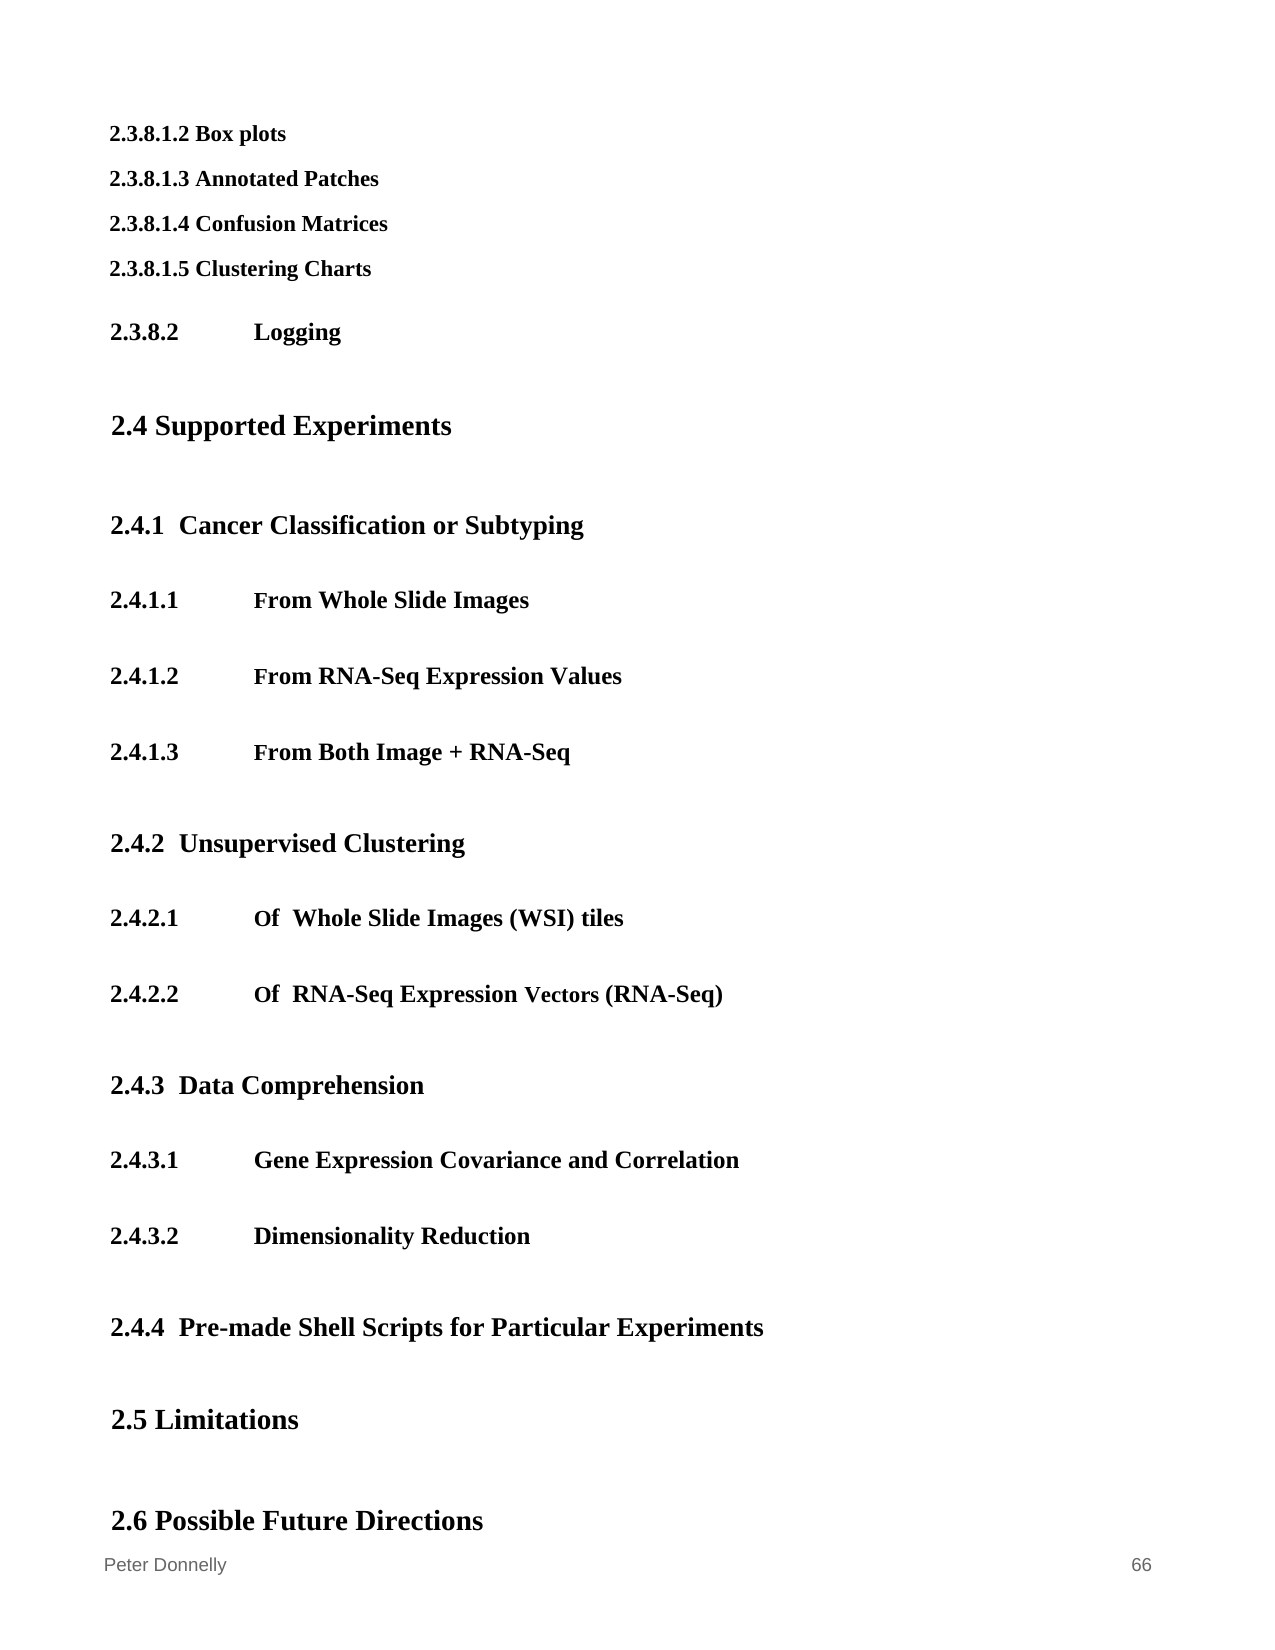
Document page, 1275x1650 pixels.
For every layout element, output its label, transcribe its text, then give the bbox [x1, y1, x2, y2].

subtitle From Whole Slide Images [103, 585, 1181, 613]
subtitle Unsupervised Clustering [103, 827, 1181, 858]
subtitle Box plots [103, 120, 1181, 146]
subtitle Confusion Matrices [103, 210, 1181, 236]
subtitle Dimensionality Reduction [103, 1221, 1181, 1249]
subtitle Data Comprehension [103, 1069, 1181, 1101]
subtitle Clustering Charts [103, 255, 1181, 281]
subtitle Annotated Patches [103, 165, 1181, 191]
subtitle From Both Image + RNA-Seq [103, 737, 1181, 765]
subtitle Cancer Classification or Subtyping [103, 509, 1181, 541]
subtitle Possible Future Directions [103, 1503, 1181, 1537]
subtitle Pre-made Shell Scripts for Particular Experiments [103, 1312, 1181, 1343]
subtitle From RNA-Seq Expression Values [103, 661, 1181, 689]
subtitle Logging [103, 317, 1181, 346]
subtitle Gene Expression Covariance and Correlation [103, 1145, 1181, 1174]
subtitle Limitations [103, 1402, 1181, 1435]
subtitle Of RNA-Seq Expression Vectors (RNA-Seq) [103, 979, 1181, 1007]
subtitle Of Whole Slide Images (WSI) tiles [103, 903, 1181, 932]
subtitle Supported Experiments [103, 408, 1181, 441]
